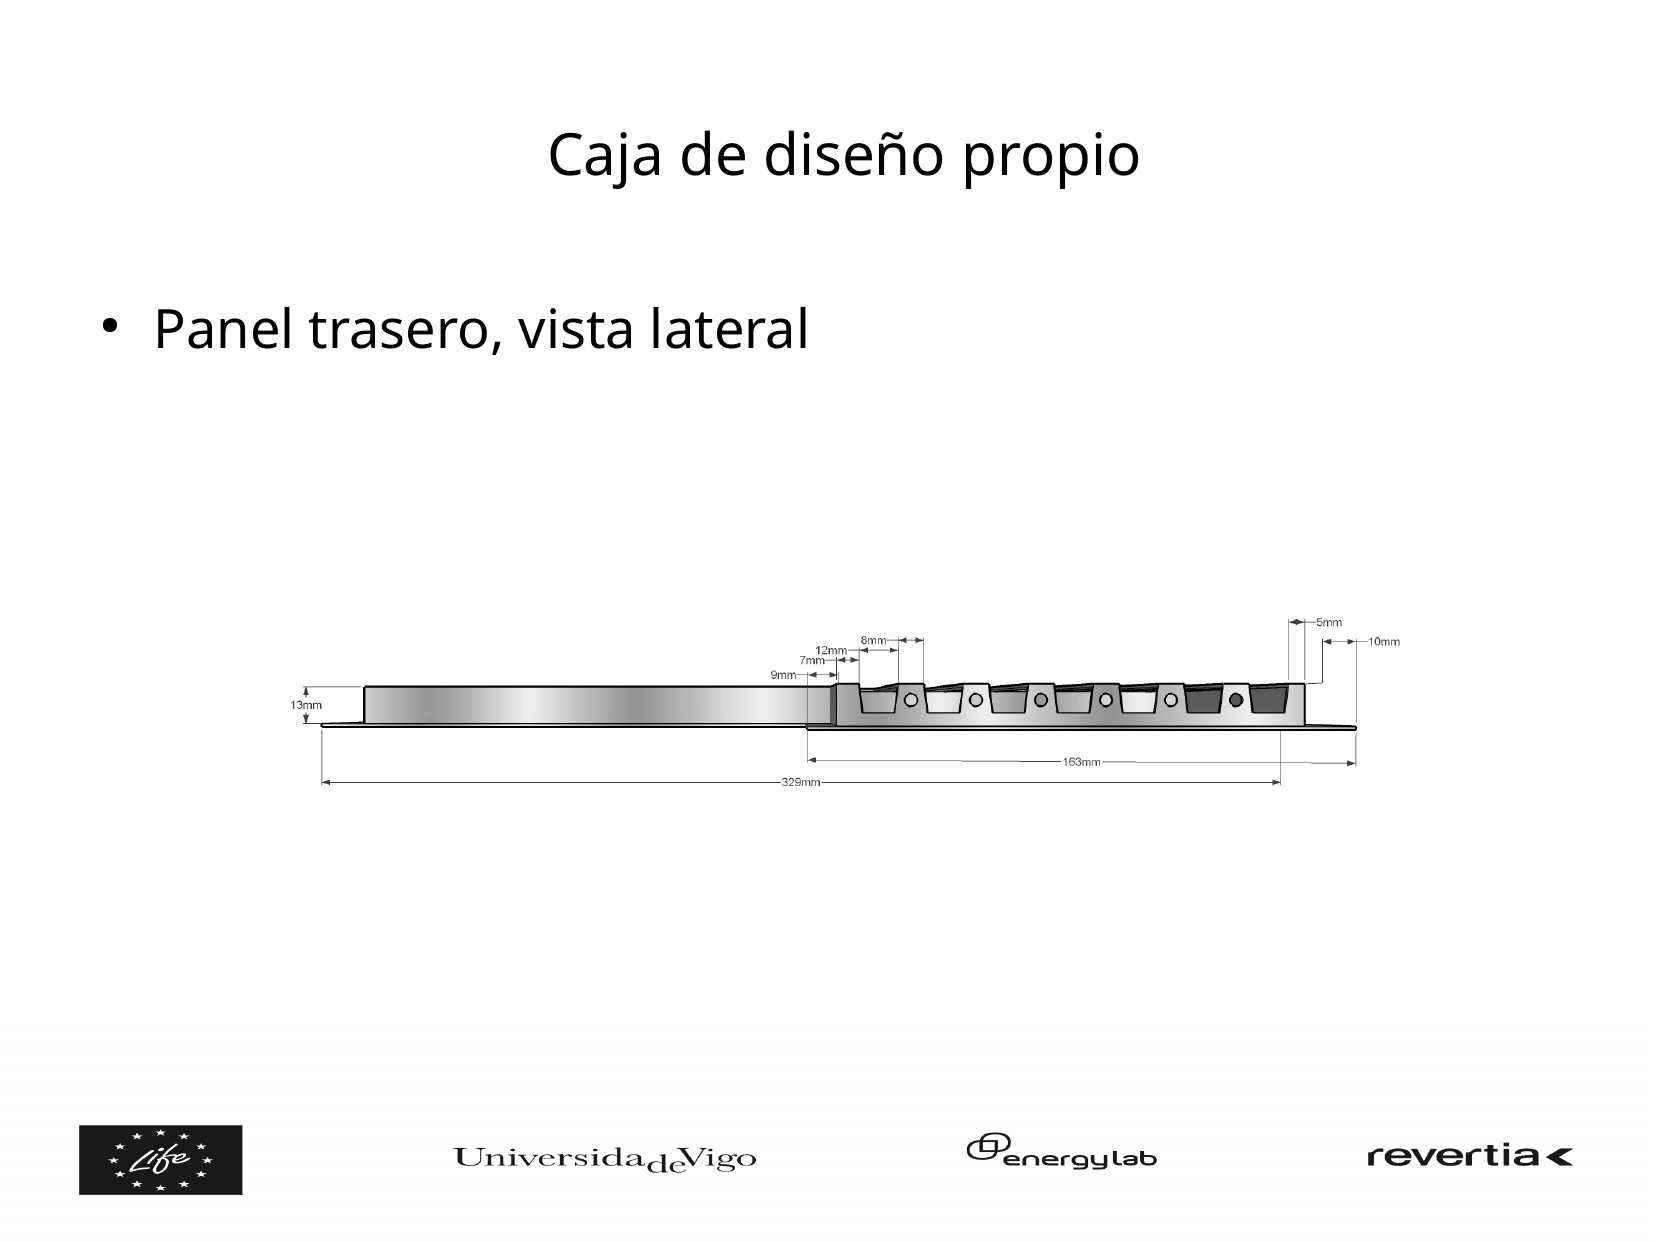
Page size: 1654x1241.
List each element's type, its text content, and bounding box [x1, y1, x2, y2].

list Panel trasero, vista lateral [82, 290, 1571, 1010]
picture [0, 389, 1654, 1241]
title Caja de diseño propio [82, 49, 1571, 257]
